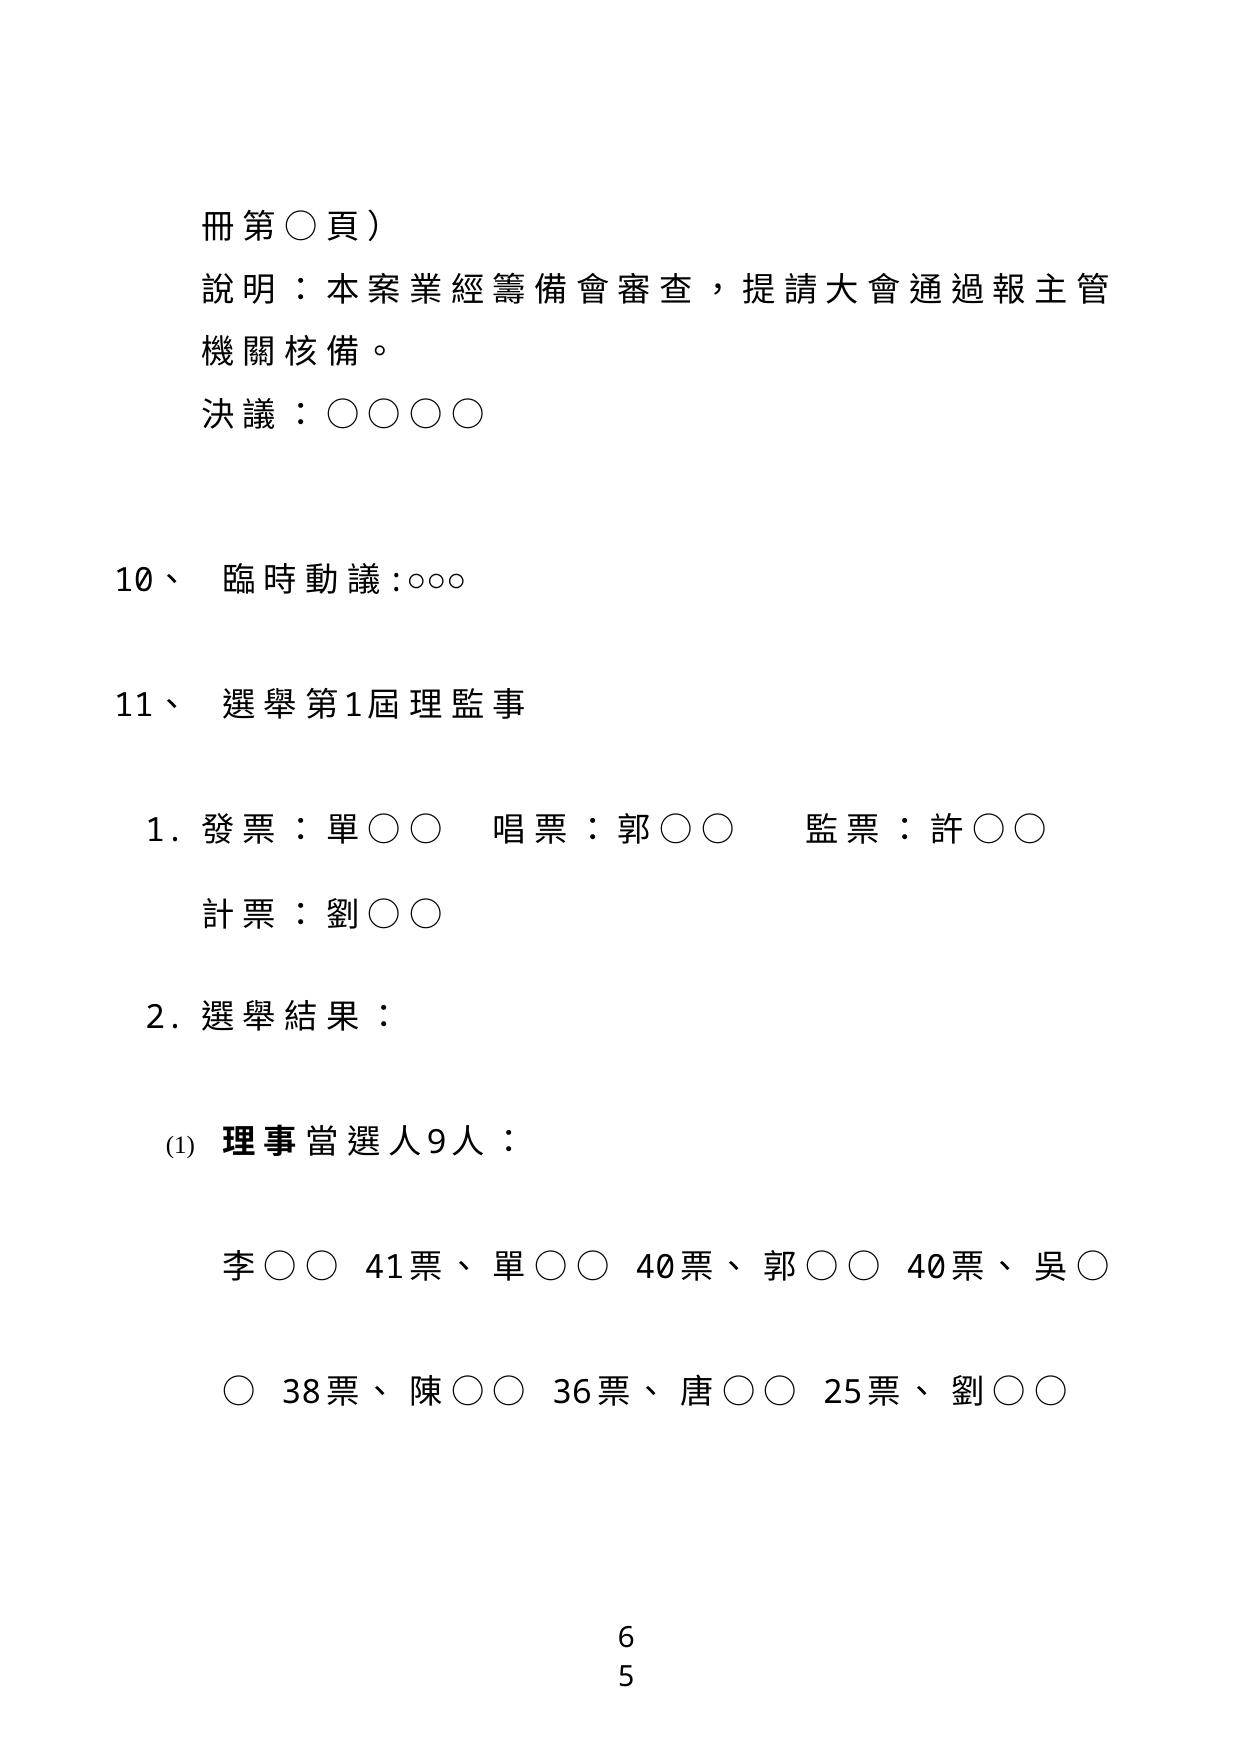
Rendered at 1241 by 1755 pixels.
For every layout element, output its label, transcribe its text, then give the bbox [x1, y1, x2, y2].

list 發票：單○○ 唱票：郭○○ 監票：許○○ 計票：劉○○ [143, 745, 1124, 933]
list 理事當選人9人： [158, 1058, 1124, 1183]
text 決議：○○○○ [187, 370, 1124, 433]
text 說明：本案業經籌備會審查，提請大會通過報主管機關核備。 [187, 245, 1124, 370]
text 李○○ 41票、單○○ 40票、郭○○ 40票、吳○○ 38票、陳○○ 36票、唐○○ 25票、劉○○ [217, 1183, 1124, 1433]
list 冊第○頁） [143, 183, 1124, 245]
list 臨時動議:○○○ [113, 495, 1124, 620]
list 選舉結果： [143, 933, 1124, 1058]
list 選舉第1屆理監事 [113, 620, 1124, 745]
